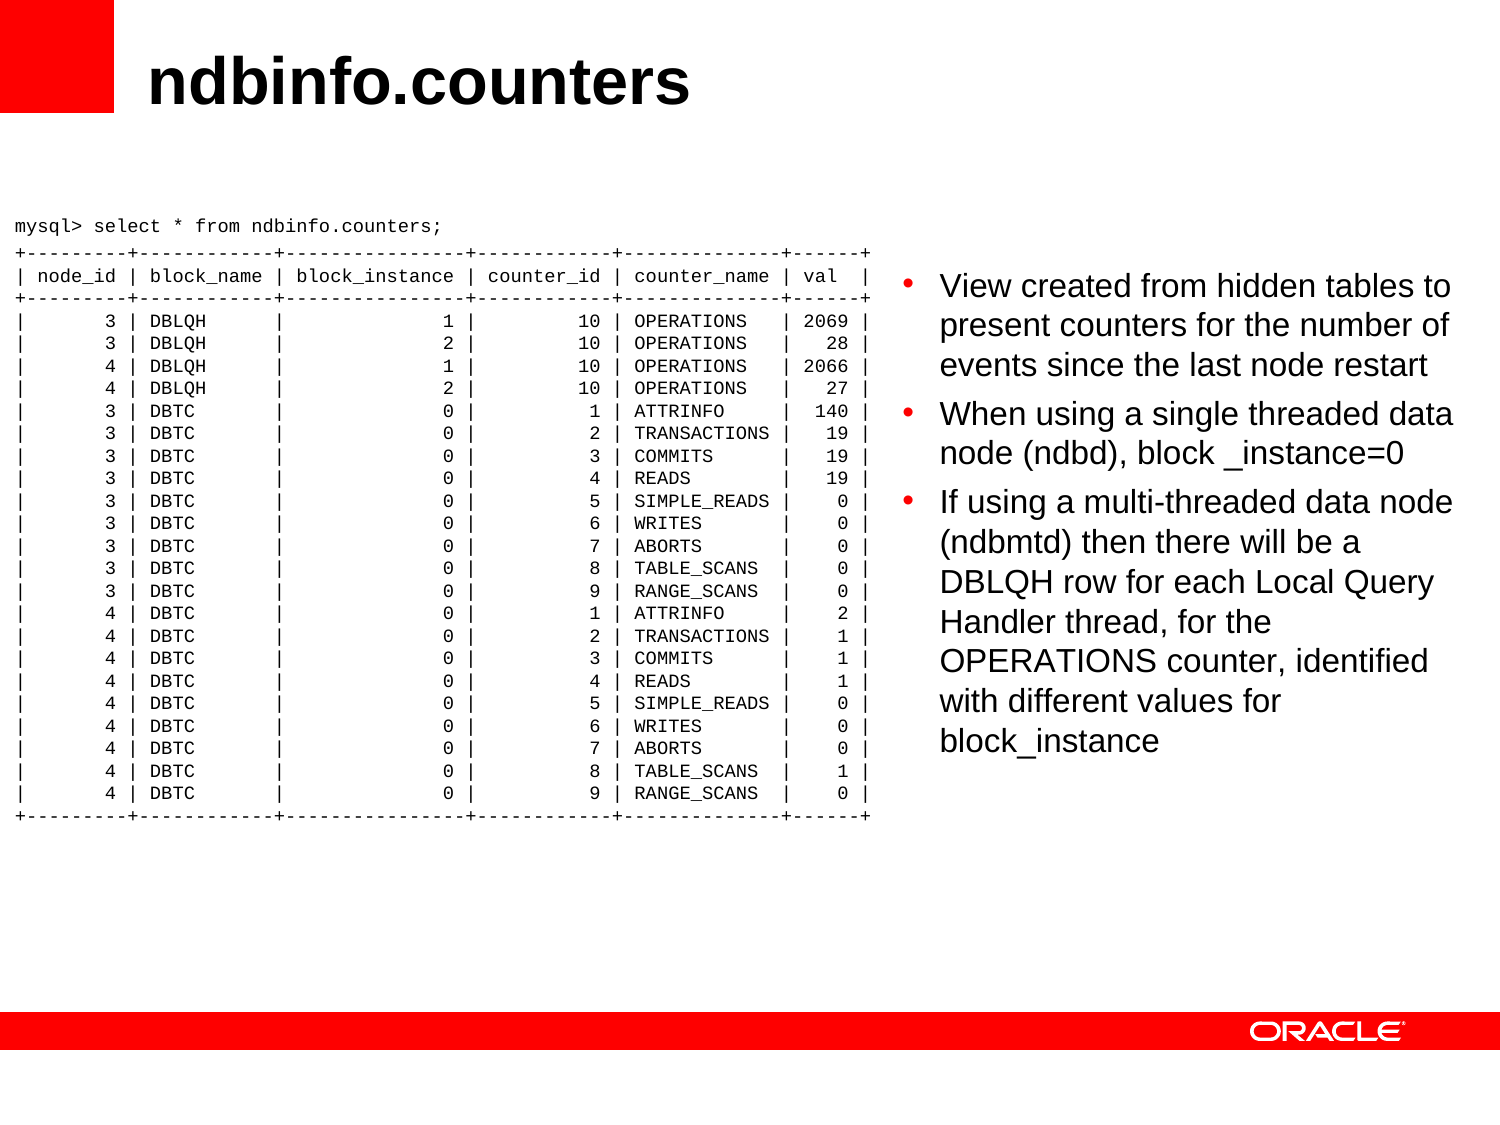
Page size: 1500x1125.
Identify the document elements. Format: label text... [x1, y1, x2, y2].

text_box mysql> select * from ndbinfo.counters; +---------+------------+----------------+------------+--------------+------+ | node_id | block_name | block_instance | counter_id | counter_name | val | +---------+------------+----------------+------------+--------------+------+ | 3 | DBLQH | 1 | 10 | OPERATIONS | 2069 | | 3 | DBLQH | 2 | 10 | OPERATIONS | 28 | | 4 | DBLQH | 1 | 10 | OPERATIONS | 2066 | | 4 | DBLQH | 2 | 10 | OPERATIONS | 27 | | 3 | DBTC | 0 | 1 | ATTRINFO | 140 | | 3 | DBTC | 0 | 2 | TRANSACTIONS | 19 | | 3 | DBTC | 0 | 3 | COMMITS | 19 | | 3 | DBTC | 0 | 4 | READS | 19 | | 3 | DBTC | 0 | 5 | SIMPLE_READS | 0 | | 3 | DBTC | 0 | 6 | WRITES | 0 | | 3 | DBTC | 0 | 7 | ABORTS | 0 | | 3 | DBTC | 0 | 8 | TABLE_SCANS | 0 | | 3 | DBTC | 0 | 9 | RANGE_SCANS | 0 | | 4 | DBTC | 0 | 1 | ATTRINFO | 2 | | 4 | DBTC | 0 | 2 | TRANSACTIONS | 1 | | 4 | DBTC | 0 | 3 | COMMITS | 1 | | 4 | DBTC | 0 | 4 | READS | 1 | | 4 | DBTC | 0 | 5 | SIMPLE_READS | 0 | | 4 | DBTC | 0 | 6 | WRITES | 0 | | 4 | DBTC | 0 | 7 | ABORTS | 0 | | 4 | DBTC | 0 | 8 | TABLE_SCANS | 1 | | 4 | DBTC | 0 | 9 | RANGE_SCANS | 0 | +---------+------------+----------------+------------+--------------+------+ [0, 206, 938, 919]
picture [0, 0, 114, 113]
list View created from hidden tables to present counters for the number of events since the last node restart When using a single threaded data node (ndbd), block _instance=0 If using a multi-threaded data node (ndbmtd) then there will be a DBLQH row for each Local Query Handler thread, for the OPERATIONS counter, identified with different values for block_instance [938, 256, 1475, 869]
title ndbinfo.counters [147, 8, 1392, 119]
picture [0, 1012, 1500, 1050]
